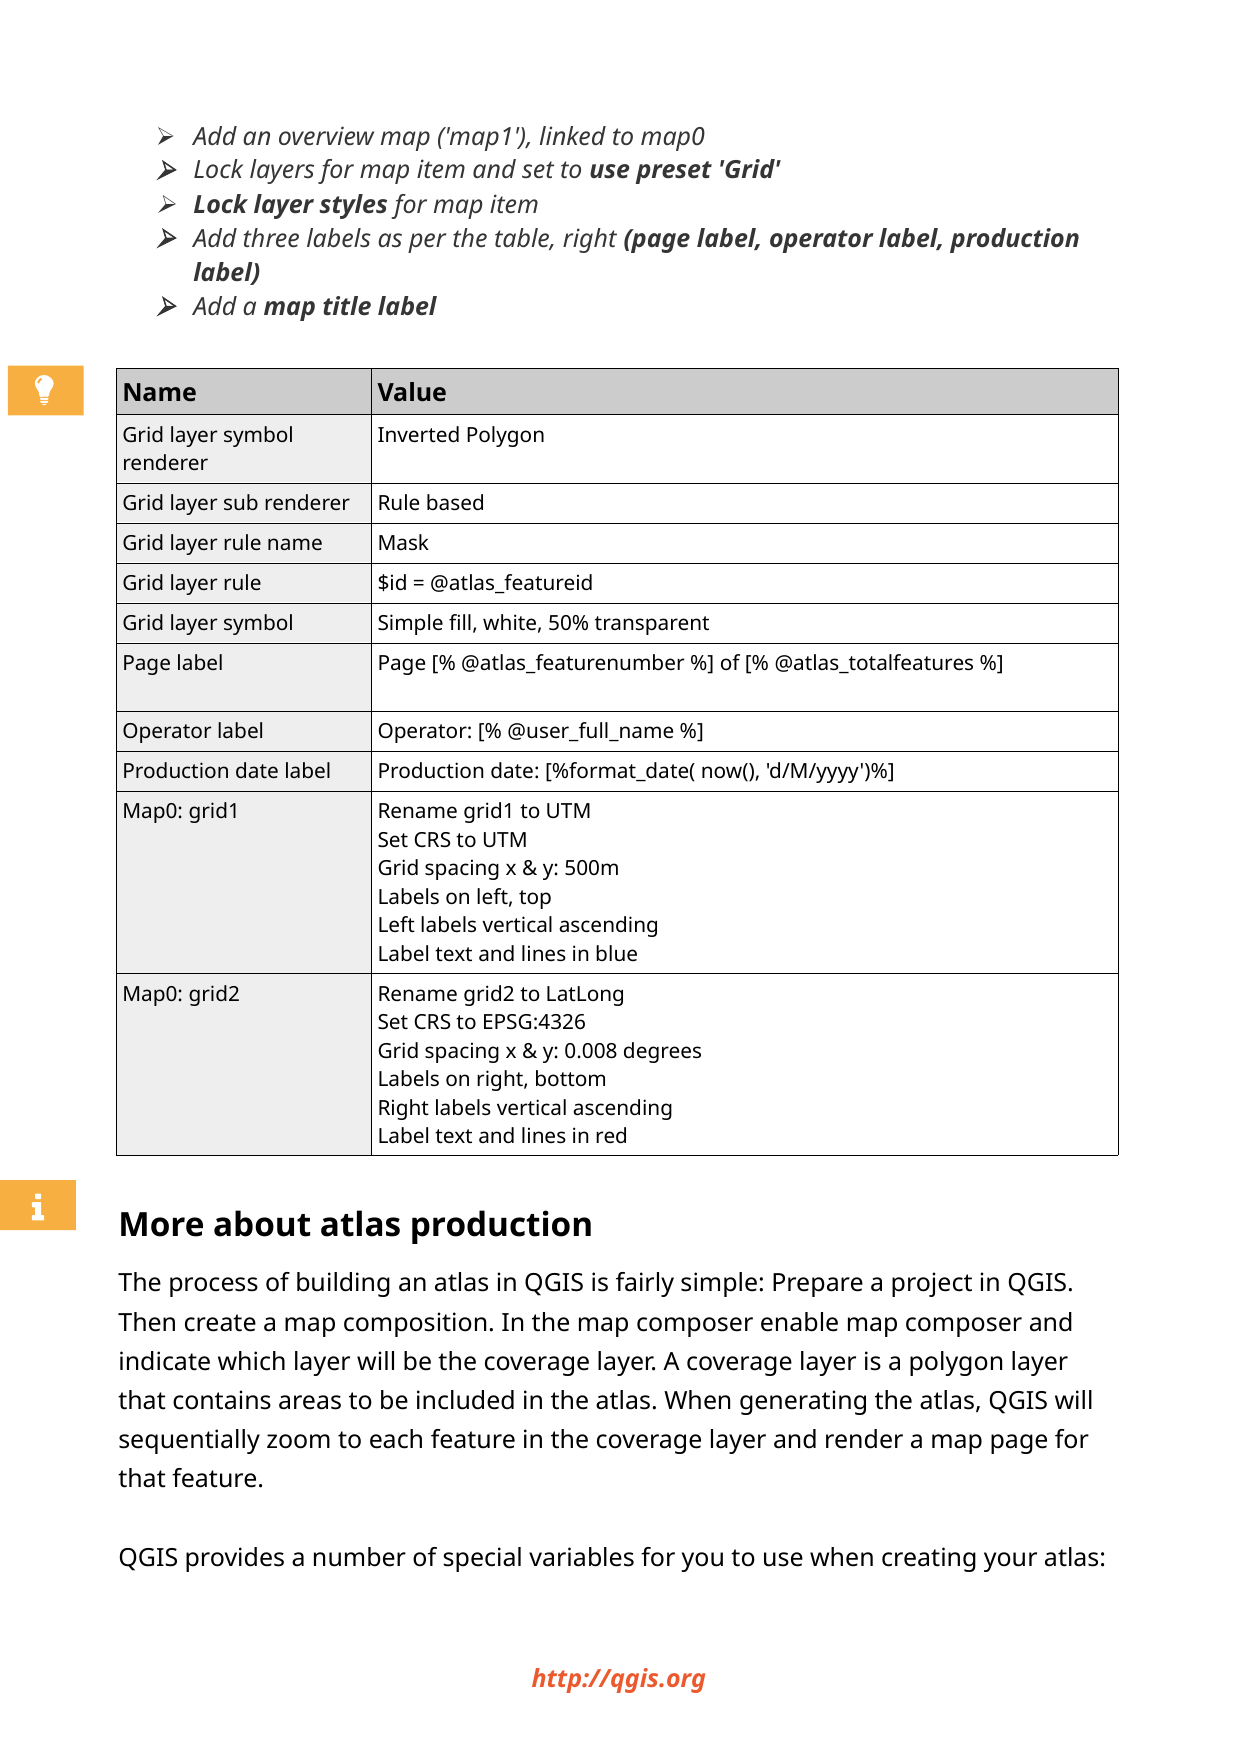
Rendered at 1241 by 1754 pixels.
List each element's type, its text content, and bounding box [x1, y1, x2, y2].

table_cell Operator: [% @user_full_name %] [372, 712, 1118, 751]
text QGIS provides a number of special variables for you to use when creating your atlas: [118, 1539, 1122, 1573]
table_cell Simple fill, white, 50% transparent [372, 604, 1118, 642]
table_header Value [372, 369, 1118, 414]
list Add three labels as per the table, right (page label, operator label, production label) [156, 220, 1122, 288]
list Lock layers for map item and set to use preset 'Grid' [156, 152, 1122, 186]
table_cell $id = @atlas_featureid [372, 564, 1118, 602]
table_cell Page [% @atlas_featurenumber %] of [% @atlas_totalfeatures %] [372, 644, 1118, 711]
list Add a map title label [156, 288, 1122, 322]
table_cell Map0: grid1 [117, 792, 371, 973]
table_cell Production date: [%format_date( now(), 'd/M/yyyy')%] [372, 752, 1118, 791]
table_header Name [117, 369, 371, 414]
text The process of building an atlas in QGIS is fairly simple: Prepare a project in QGIS. Then create a map composition. In the map composer enable map composer and indicate which layer will be the coverage layer. A coverage layer is a polygon layer that contains areas to be included in the atlas. When generating the atlas, QGIS will sequentially zoom to each feature in the coverage layer and render a map page for that feature. [118, 1265, 1122, 1495]
table_cell Production date label [117, 752, 371, 791]
list Add an overview map ('map1'), linked to map0 [156, 118, 1122, 152]
list Lock layer styles for map item [156, 186, 1122, 220]
table_cell Page label [117, 644, 371, 711]
table_cell Rule based [372, 484, 1118, 522]
table_cell Rename grid2 to LatLong Set CRS to EPSG:4326 Grid spacing x & y: 0.008 degrees Labels on right, bottom Right labels vertical ascending Label text and lines in red [372, 974, 1118, 1155]
table_cell Map0: grid2 [117, 974, 371, 1155]
table_cell Mask [372, 524, 1118, 562]
subtitle More about atlas production [118, 1201, 1122, 1247]
table_cell Operator label [117, 712, 371, 751]
table_cell Grid layer symbol [117, 604, 371, 642]
table_cell Grid layer sub renderer [117, 484, 371, 522]
table_cell Inverted Polygon [372, 415, 1118, 482]
table_cell Rename grid1 to UTM Set CRS to UTM Grid spacing x & y: 500m Labels on left, top Left labels vertical ascending Label text and lines in blue [372, 792, 1118, 973]
table_cell Grid layer symbol renderer [117, 415, 371, 482]
table_cell Grid layer rule name [117, 524, 371, 562]
table_cell Grid layer rule [117, 564, 371, 602]
